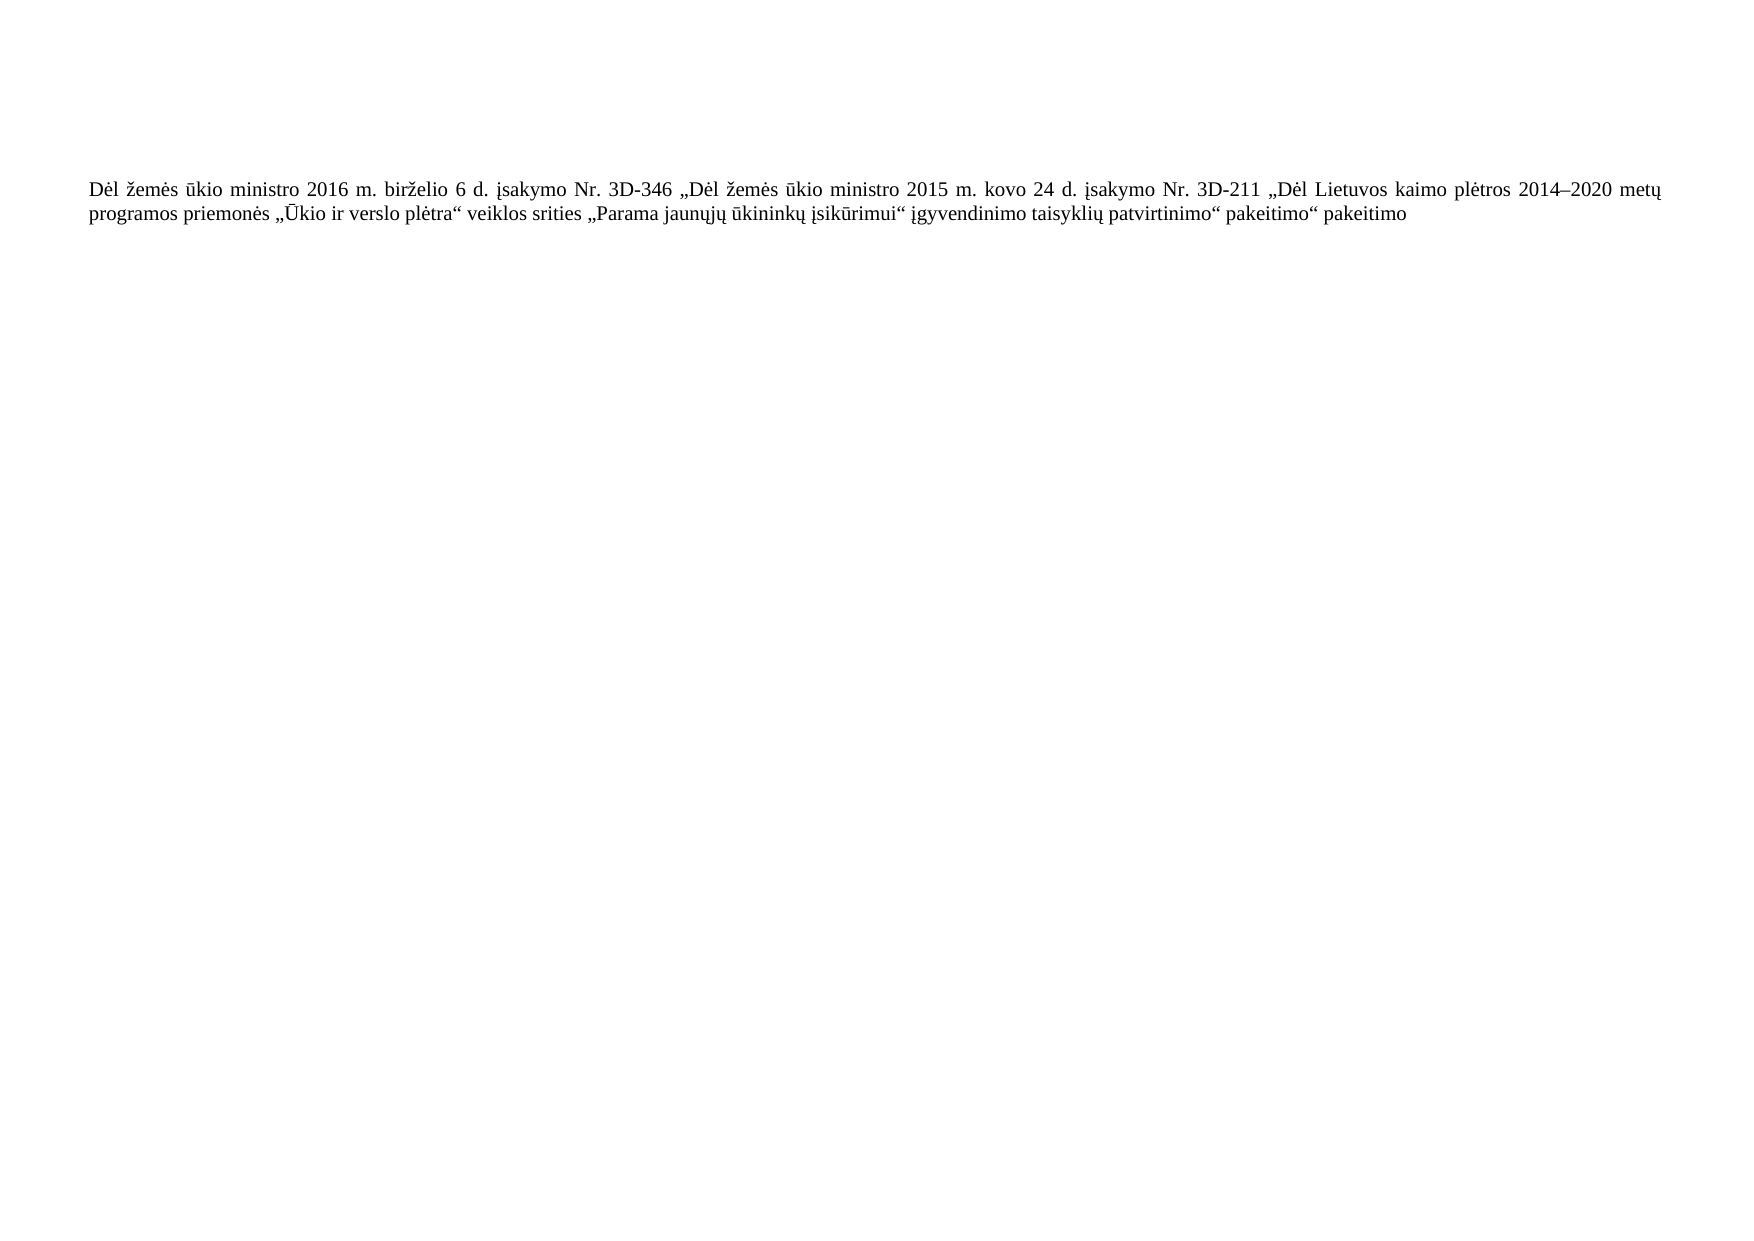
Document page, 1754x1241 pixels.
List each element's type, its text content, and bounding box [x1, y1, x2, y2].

text Dėl žemės ūkio ministro 2016 m. birželio 6 d. įsakymo Nr. 3D-346 „Dėl žemės ūkio ministro 2015 m. kovo 24 d. įsakymo Nr. 3D-211 „Dėl Lietuvos kaimo plėtros 2014–2020 metų programos priemonės „Ūkio ir verslo plėtra“ veiklos srities „Parama jaunųjų ūkininkų įsikūrimui“ įgyvendinimo taisyklių patvirtinimo“ pakeitimo“ pakeitimo [89, 177, 1665, 225]
